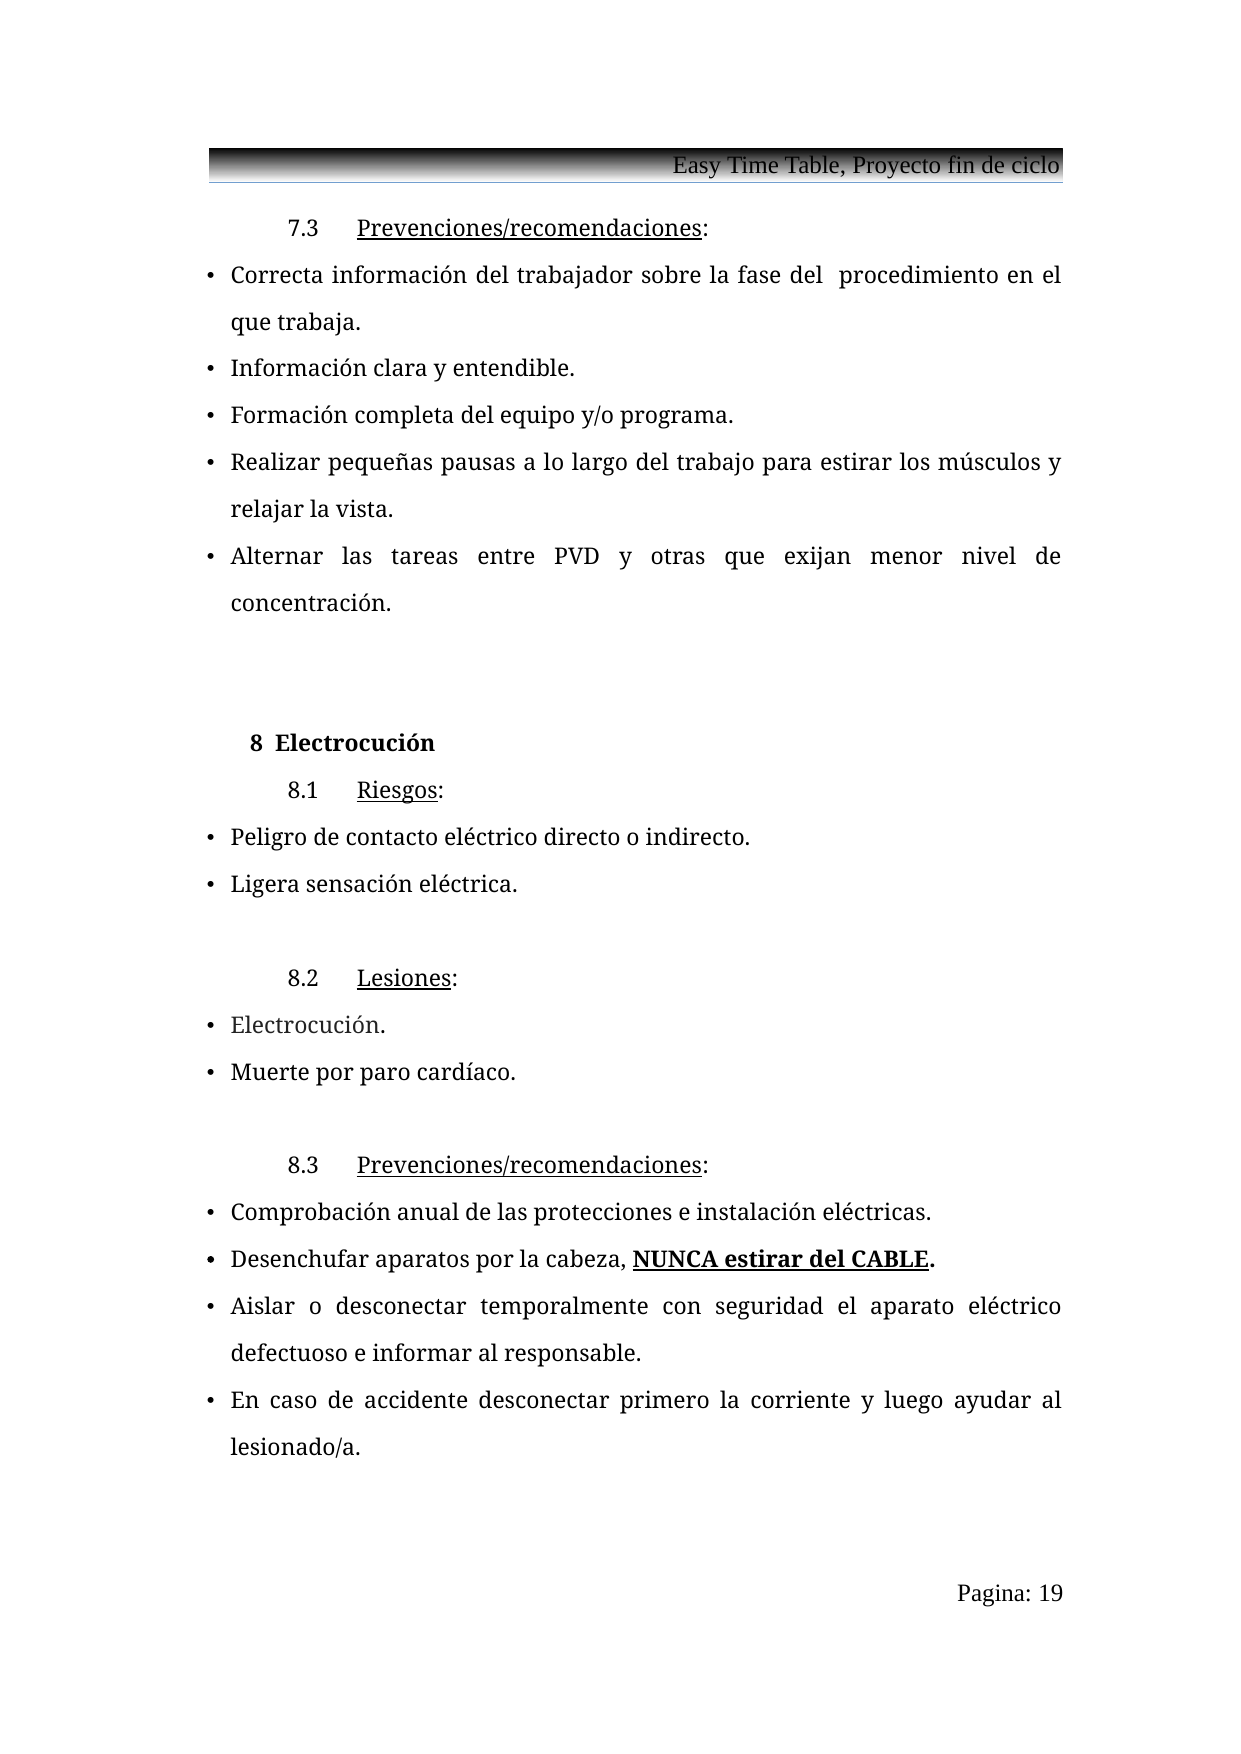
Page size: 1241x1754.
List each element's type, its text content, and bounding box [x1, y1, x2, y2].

list Electrocución [244, 727, 1063, 759]
list Aislar o desconectar temporalmente con seguridad el aparato eléctrico defectuoso e informar al responsable. [207, 1290, 1063, 1368]
list Información clara y entendible. [207, 352, 1063, 384]
list Ligera sensación eléctrica. [207, 868, 1063, 899]
list Lesiones: [282, 962, 1063, 993]
list Comprobación anual de las protecciones e instalación eléctricas. [207, 1196, 1063, 1227]
list Realizar pequeñas pausas a lo largo del trabajo para estirar los músculos y relajar la vista. [207, 446, 1063, 524]
list Desenchufar aparatos por la cabeza, NUNCA estirar del CABLE. [207, 1243, 1063, 1274]
list Prevenciones/recomendaciones: [282, 212, 1063, 243]
list Correcta información del trabajador sobre la fase del procedimiento en el que trabaja. [207, 259, 1063, 337]
list Electrocución. [207, 1009, 1063, 1040]
list Alternar las tareas entre PVD y otras que exijan menor nivel de concentración. [207, 540, 1063, 618]
list En caso de accidente desconectar primero la corriente y luego ayudar al lesionado/a. [207, 1384, 1063, 1462]
list Muerte por paro cardíaco. [207, 1056, 1063, 1087]
list Prevenciones/recomendaciones: [282, 1149, 1063, 1181]
list Formación completa del equipo y/o programa. [207, 399, 1063, 431]
list Peligro de contacto eléctrico directo o indirecto. [207, 821, 1063, 852]
list Riesgos: [282, 774, 1063, 806]
